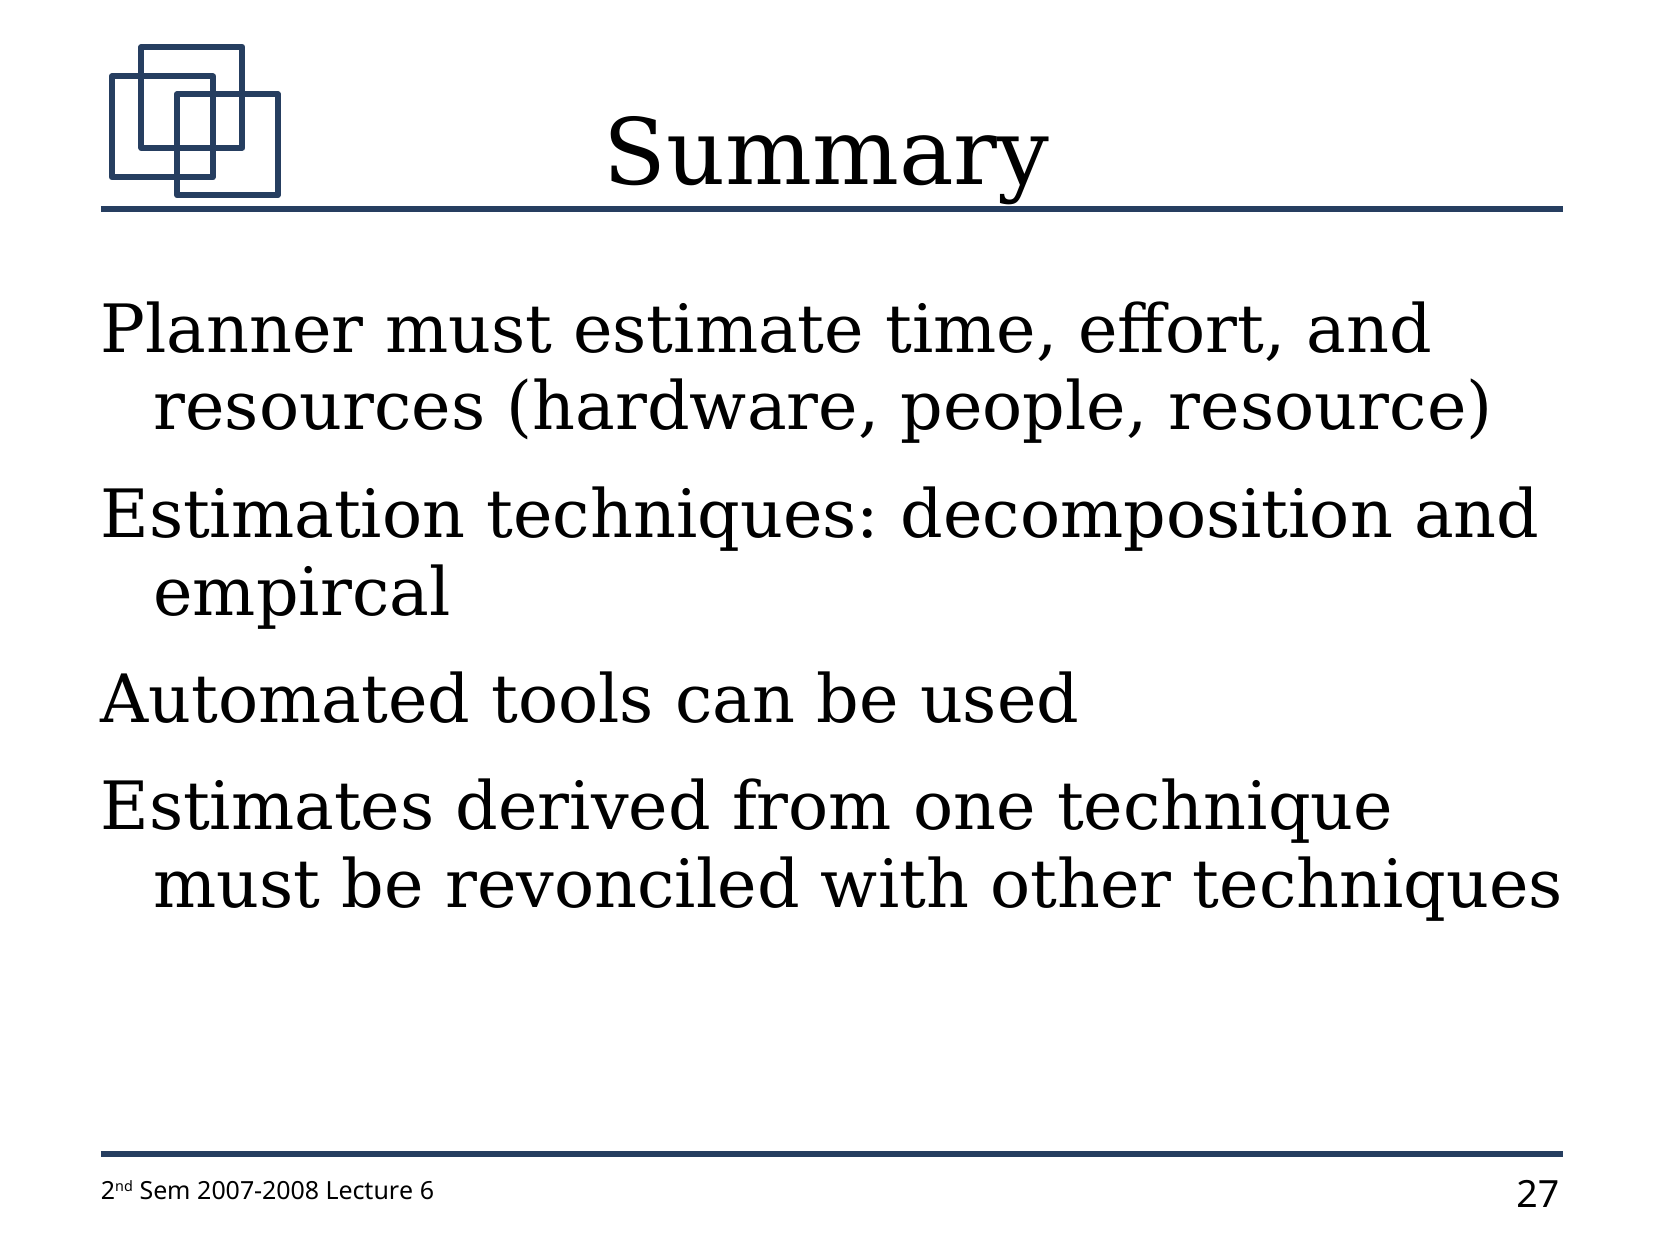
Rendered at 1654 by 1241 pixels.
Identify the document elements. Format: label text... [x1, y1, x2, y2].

title Summary [82, 49, 1571, 257]
list Planner must estimate time, effort, and resources (hardware, people, resource) Estimation techniques: decomposition and empircal Automated tools can be used Estimates derived from one technique must be revonciled with other techniques [82, 290, 1571, 1109]
